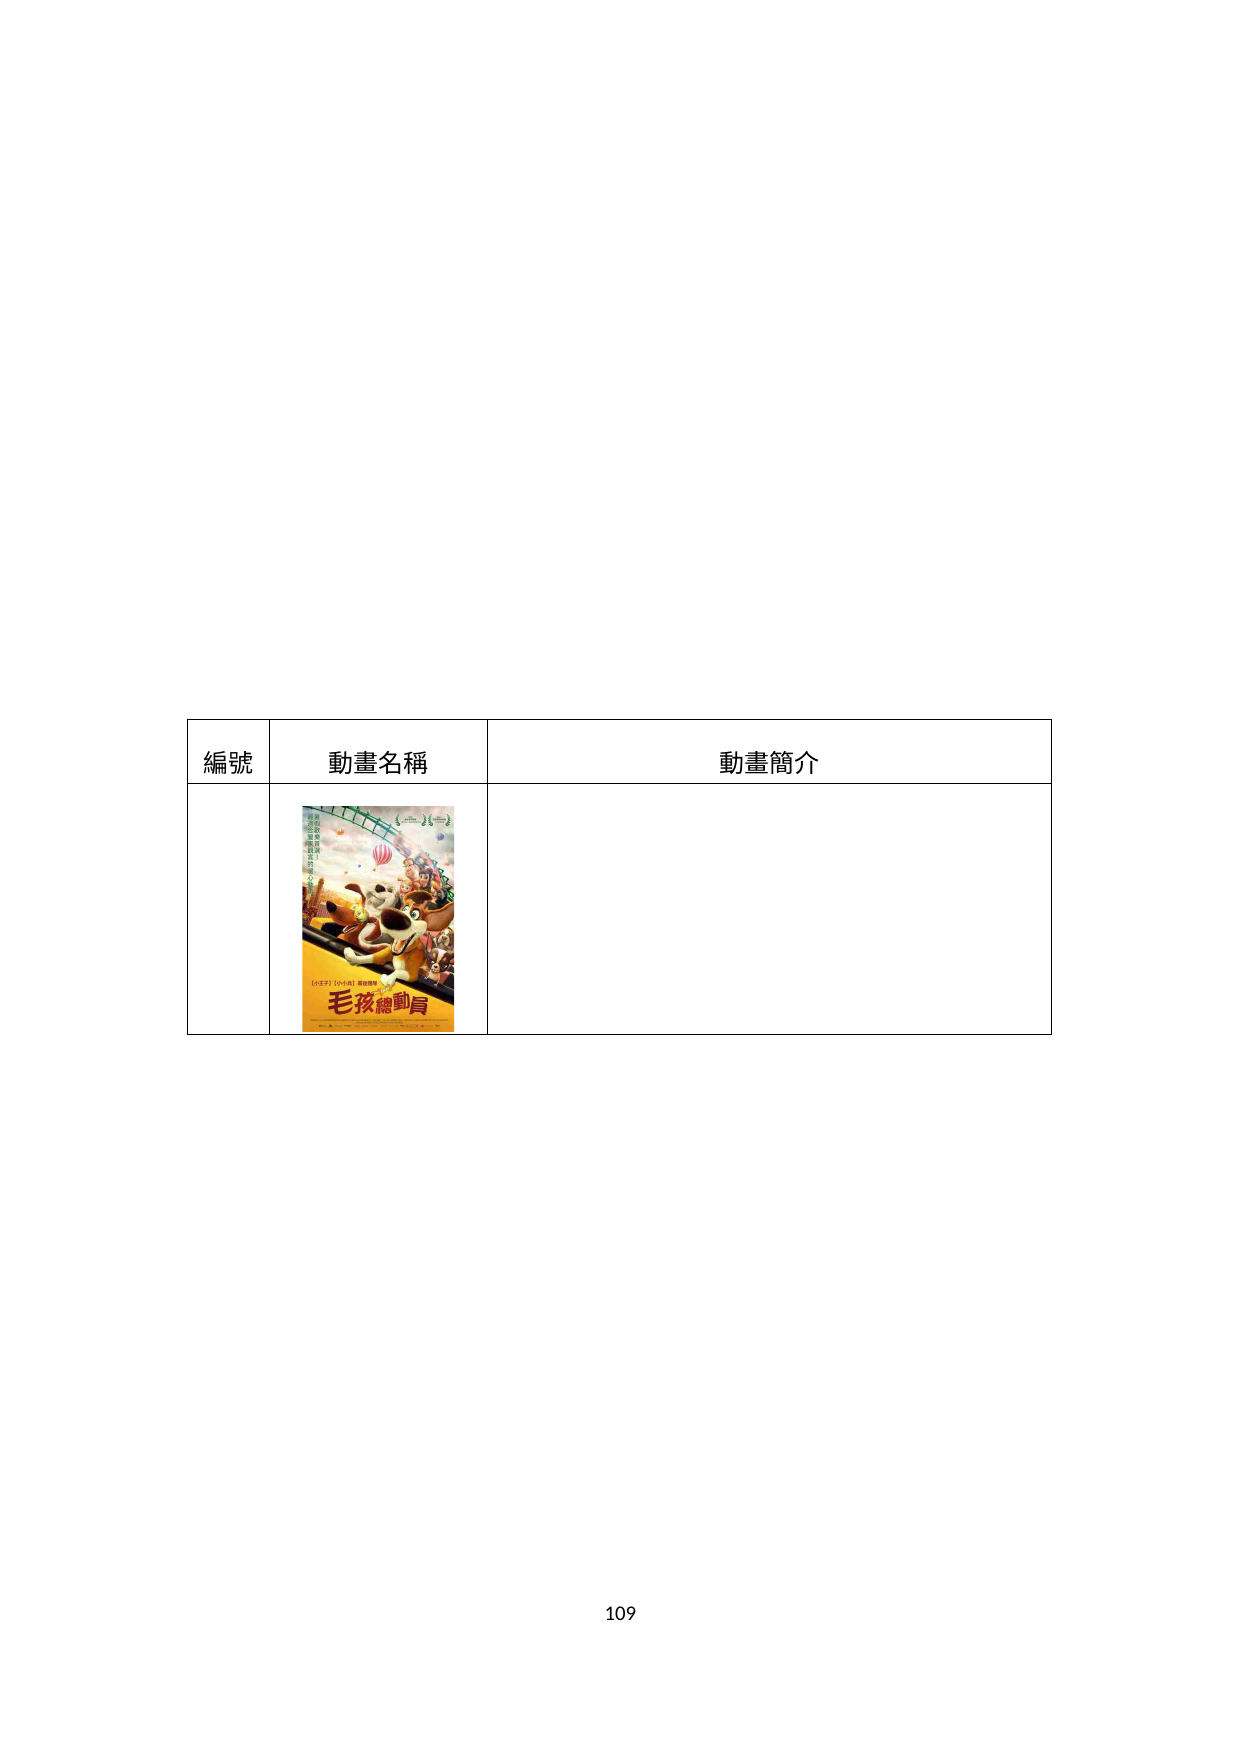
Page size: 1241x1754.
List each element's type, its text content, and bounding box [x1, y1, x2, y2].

table_header 編號 [188, 720, 269, 783]
table_cell [488, 784, 1051, 1034]
table_cell [188, 784, 269, 1034]
table_header 動畫名稱 [270, 720, 487, 783]
table_cell [270, 784, 487, 1034]
table_header 動畫簡介 [488, 720, 1051, 783]
